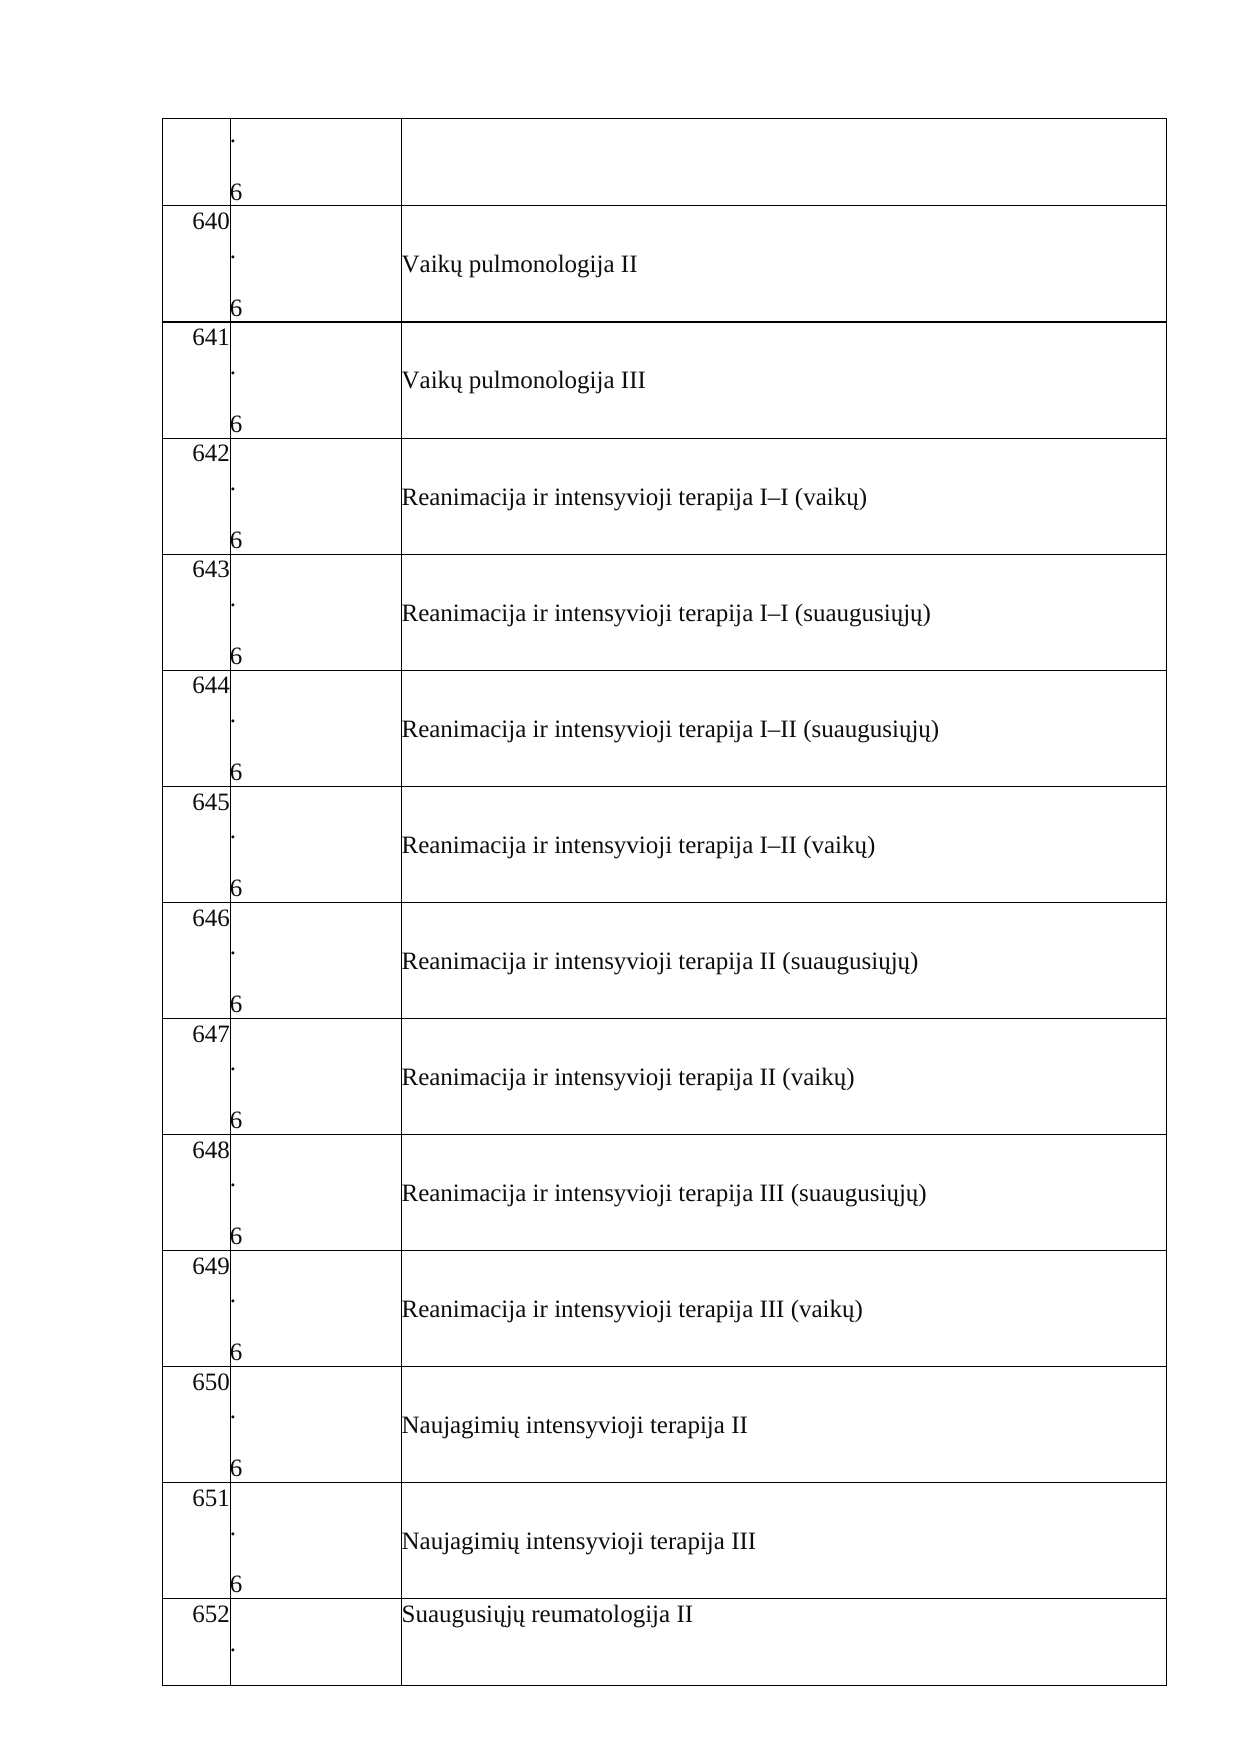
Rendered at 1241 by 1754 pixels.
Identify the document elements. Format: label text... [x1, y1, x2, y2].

table_cell Reanimacija ir intensyvioji terapija I–I (suaugusiųjų) [402, 555, 1166, 669]
table_cell 646. 6 [163, 903, 230, 1018]
table_cell [231, 555, 401, 669]
table_cell 651. 6 [163, 1483, 230, 1598]
table_cell Reanimacija ir intensyvioji terapija I–II (suaugusiųjų) [402, 671, 1166, 786]
table_cell Reanimacija ir intensyvioji terapija III (vaikų) [402, 1251, 1166, 1366]
table_cell 645. 6 [163, 787, 230, 902]
table_cell [231, 1367, 401, 1482]
table_cell 643. 6 [163, 555, 230, 669]
table_cell [231, 119, 401, 205]
table_cell 649. 6 [163, 1251, 230, 1366]
table_cell [231, 1483, 401, 1598]
table_cell [231, 671, 401, 786]
table_cell [402, 119, 1166, 205]
table_cell 642. 6 [163, 439, 230, 553]
table_cell Reanimacija ir intensyvioji terapija I–II (vaikų) [402, 787, 1166, 902]
table_cell Reanimacija ir intensyvioji terapija I–I (vaikų) [402, 439, 1166, 553]
table_cell Reanimacija ir intensyvioji terapija III (suaugusiųjų) [402, 1135, 1166, 1250]
table_cell Suaugusiųjų reumatologija II [402, 1599, 1166, 1685]
table_cell [231, 1019, 401, 1134]
table_cell [231, 206, 401, 321]
table_cell 650. 6 [163, 1367, 230, 1482]
table_cell Reanimacija ir intensyvioji terapija II (suaugusiųjų) [402, 903, 1166, 1018]
table_cell 652. 6 [163, 1599, 230, 1685]
table_cell [231, 323, 401, 437]
table_cell [231, 1135, 401, 1250]
table_cell Naujagimių intensyvioji terapija III [402, 1483, 1166, 1598]
table_cell [231, 1599, 401, 1685]
table_cell 641. 6 [163, 323, 230, 437]
table_cell 640. 6 [163, 206, 230, 321]
table_cell [231, 903, 401, 1018]
table_cell [231, 1251, 401, 1366]
table_cell Reanimacija ir intensyvioji terapija II (vaikų) [402, 1019, 1166, 1134]
table_cell Vaikų pulmonologija III [402, 323, 1166, 437]
table_cell Naujagimių intensyvioji terapija II [402, 1367, 1166, 1482]
table_cell 639. 6 [163, 119, 230, 205]
table_cell [231, 787, 401, 902]
table_cell 648. 6 [163, 1135, 230, 1250]
table_cell [231, 439, 401, 553]
table_cell Vaikų pulmonologija II [402, 206, 1166, 321]
table_cell 644. 6 [163, 671, 230, 786]
table_cell 647. 6 [163, 1019, 230, 1134]
